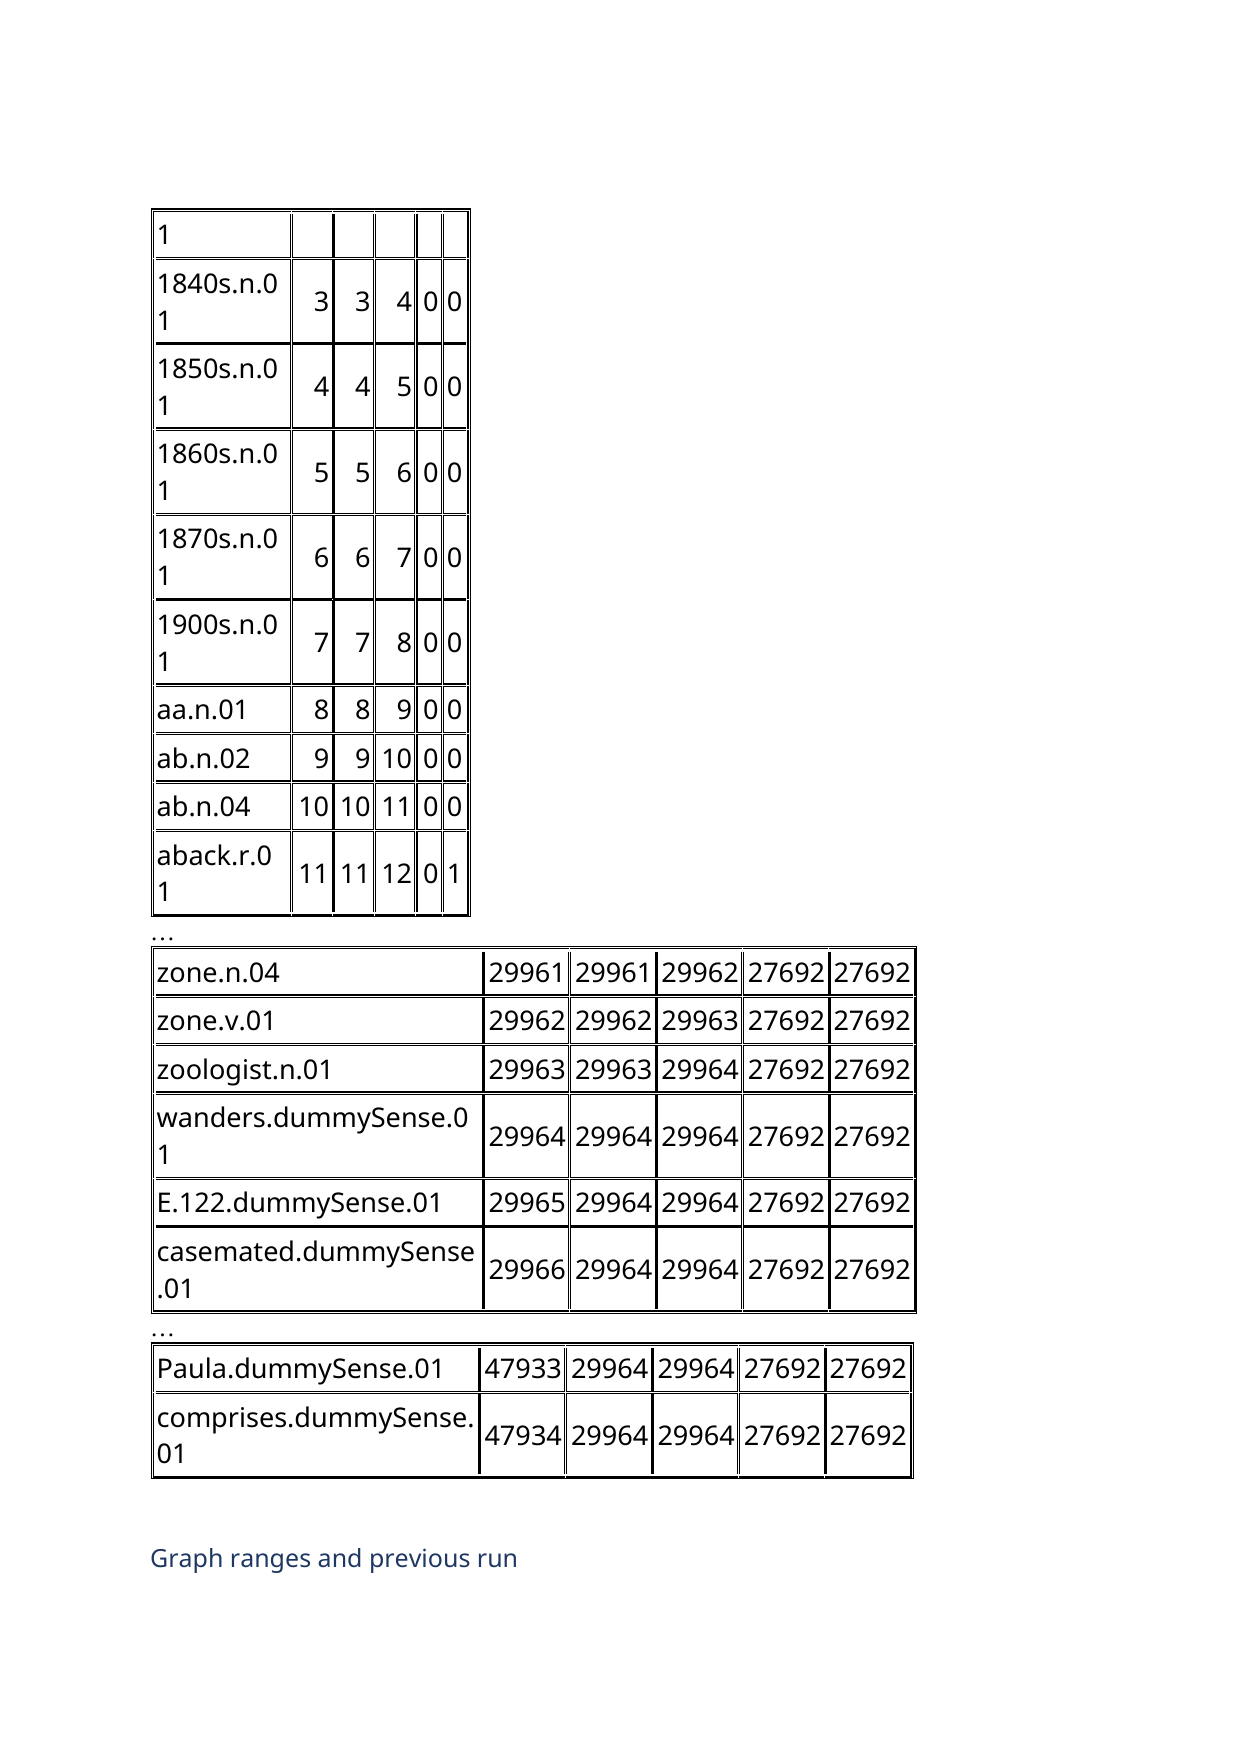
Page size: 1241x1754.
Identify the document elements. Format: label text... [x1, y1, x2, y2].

table_cell zoologist.n.01 [152, 1043, 483, 1091]
table_header 27692 [825, 1346, 910, 1391]
table_cell 29962 [571, 998, 655, 1043]
table_cell 1900s.n.01 [152, 598, 290, 683]
table_cell 0 [444, 342, 467, 427]
table_cell 10 [293, 784, 332, 828]
table_cell 29964 [485, 1095, 568, 1176]
table_cell 6 [293, 516, 332, 598]
table_cell 27692 [825, 1391, 912, 1476]
table_cell 0 [444, 598, 469, 683]
table_cell 9 [335, 735, 373, 780]
table_header zone.n.04 [154, 949, 483, 994]
table_cell 0 [443, 732, 469, 780]
table_cell 8 [335, 687, 373, 732]
table_cell 0 [418, 601, 441, 683]
table_cell aa.n.01 [154, 683, 290, 732]
table_cell 0 [444, 427, 468, 513]
table_cell 9 [376, 687, 414, 732]
table_cell 4 [376, 260, 414, 342]
table_cell 0 [416, 212, 442, 257]
table_cell 4 [293, 345, 332, 427]
table_header 29961 [483, 949, 570, 994]
table_cell 0 [443, 513, 469, 598]
table_cell 27692 [743, 1228, 829, 1310]
table_cell 11 [292, 832, 333, 914]
subtitle Graph ranges and previous run [150, 1541, 1090, 1575]
table_cell 10 [335, 784, 373, 828]
table_cell ab.n.04 [154, 780, 290, 828]
table_cell 27692 [831, 1091, 915, 1176]
table_cell 29964 [571, 1180, 655, 1225]
table_cell 8 [376, 601, 414, 683]
table_cell 0 [418, 784, 441, 828]
table_cell 29964 [570, 1228, 656, 1310]
table_cell 0 [444, 780, 468, 828]
table_cell 1840s.n.01 [152, 257, 292, 342]
table_cell 29964 [658, 1180, 741, 1225]
table_cell 27692 [739, 1394, 825, 1476]
table_cell 29963 [571, 1046, 655, 1091]
table_cell [333, 212, 374, 257]
table_cell 0 [418, 687, 441, 732]
text … [150, 1313, 1090, 1342]
table_cell 0 [418, 345, 441, 427]
table_cell 11 [333, 832, 374, 914]
table_cell 29964 [571, 1095, 655, 1176]
table_cell 3 [293, 260, 332, 342]
table_cell 29964 [656, 1228, 743, 1310]
table_header 47933 [479, 1346, 566, 1391]
table_cell 0 [443, 257, 469, 342]
table_cell 0 [418, 260, 441, 342]
text … [150, 917, 1090, 946]
table_header 27692 [743, 947, 829, 994]
table_cell 0 [444, 683, 468, 732]
table_cell 3 [335, 260, 373, 342]
table_cell 27692 [831, 994, 915, 1043]
table_cell 0 [416, 832, 442, 914]
table_cell casemated.dummySense.01 [154, 1225, 483, 1310]
table_cell 27692 [744, 1095, 828, 1176]
table_cell 7 [335, 601, 373, 683]
table_cell 27692 [744, 1046, 828, 1091]
table_cell 29964 [658, 1095, 741, 1176]
table_header 29964 [652, 1346, 739, 1391]
table_cell 27692 [829, 1043, 916, 1091]
table_cell 1 [443, 829, 468, 914]
table_cell 6 [376, 431, 414, 513]
table_cell zone.v.01 [154, 994, 482, 1043]
table_cell 47934 [479, 1394, 566, 1476]
table_cell 8 [293, 687, 332, 732]
table_cell E.122.dummySense.01 [154, 1176, 482, 1225]
table_header Paula.dummySense.01 [154, 1346, 479, 1391]
table_cell 1860s.n.01 [154, 427, 290, 513]
table_cell 0 [443, 212, 467, 257]
table_cell 29963 [485, 1046, 568, 1091]
table_cell 12 [375, 829, 416, 914]
table_cell 1 [154, 212, 292, 257]
table_cell comprises.dummySense.01 [152, 1391, 479, 1476]
table_cell wanders.dummySense.01 [154, 1091, 482, 1176]
table_cell 29966 [483, 1228, 570, 1310]
table_cell 1850s.n.01 [154, 342, 290, 427]
table_header 29964 [566, 1346, 652, 1391]
table_cell 0 [418, 735, 441, 780]
table_header 29962 [656, 949, 743, 994]
table_cell 29964 [652, 1394, 739, 1476]
table_cell 11 [376, 784, 414, 828]
table_header 29961 [570, 949, 656, 994]
table_cell 27692 [829, 1225, 914, 1310]
table_cell 29964 [658, 1046, 741, 1091]
table_cell 9 [293, 735, 332, 780]
table_cell 29965 [485, 1180, 568, 1225]
table_cell 0 [418, 431, 441, 513]
table_cell 7 [293, 601, 332, 683]
table_cell [292, 210, 333, 257]
table_cell 0 [418, 516, 441, 598]
table_cell 29964 [566, 1394, 652, 1476]
table_cell 6 [335, 516, 373, 598]
table_cell 27692 [744, 998, 828, 1043]
table_cell 4 [335, 345, 373, 427]
table_cell [375, 210, 416, 257]
table_cell 29963 [658, 998, 741, 1043]
table_header 27692 [739, 1344, 825, 1391]
table_cell ab.n.02 [152, 732, 292, 780]
table_cell 5 [376, 345, 414, 427]
table_cell 27692 [831, 1176, 915, 1225]
table_cell 7 [376, 516, 414, 598]
table_cell 10 [376, 735, 414, 780]
table_header 27692 [829, 949, 914, 994]
table_cell 27692 [744, 1180, 828, 1225]
table_cell 29962 [485, 998, 568, 1043]
table_cell 5 [293, 431, 332, 513]
table_cell 1870s.n.01 [152, 513, 292, 598]
table_cell aback.r.01 [154, 829, 292, 914]
table_cell 5 [335, 431, 373, 513]
